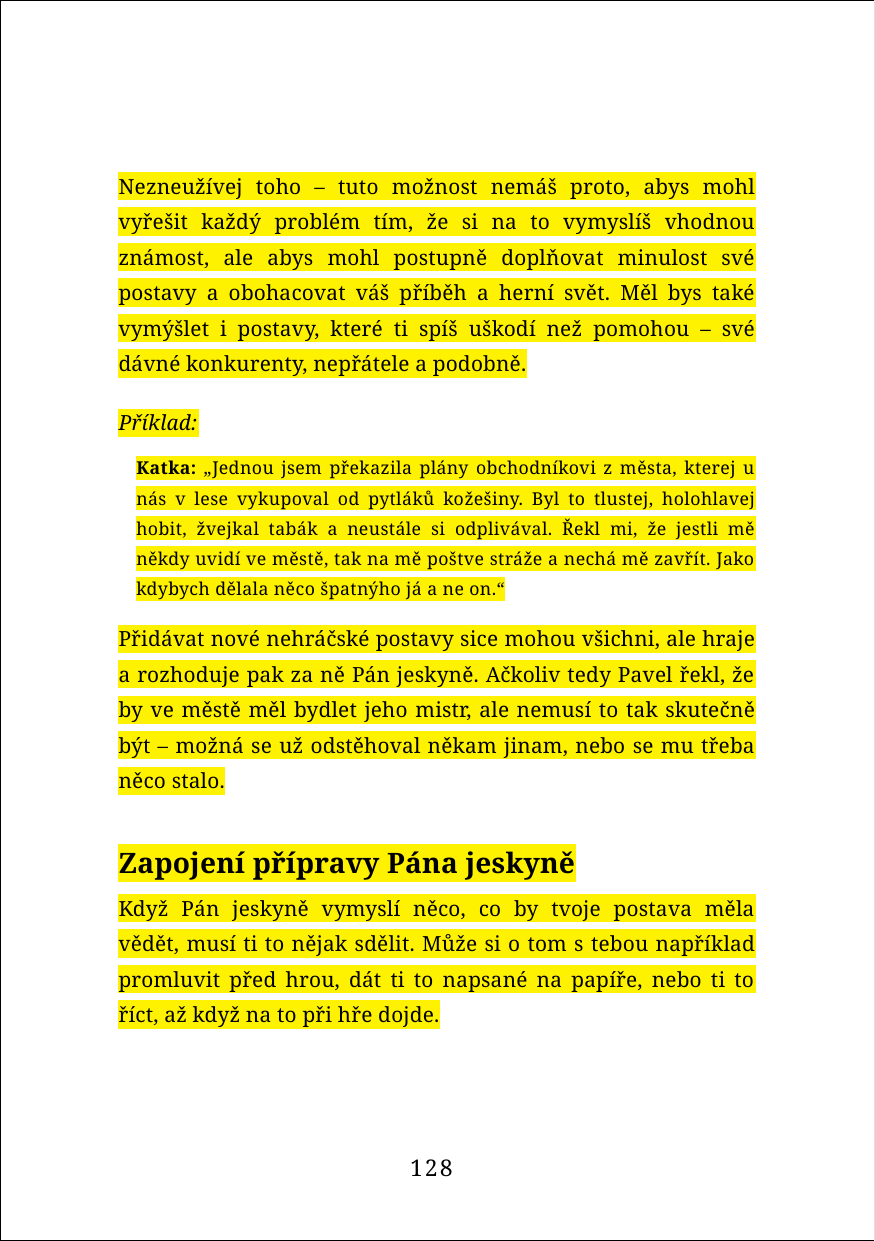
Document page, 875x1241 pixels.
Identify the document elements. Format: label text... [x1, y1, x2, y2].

subtitle Zapojení přípravy Pána jeskyně [118, 843, 756, 882]
text Přidávat nové nehráčské postavy sice mohou všichni, ale hraje a rozhoduje pak za ně Pán jeskyně. Ačkoliv tedy Pavel řekl, že by ve městě měl bydlet jeho mistr, ale nemusí to tak skutečně být – možná se už odstěhoval někam jinam, nebo se mu třeba něco stalo. [118, 624, 756, 795]
text Katka: „Jednou jsem překazila plány obchodníkovi z města, kterej u nás v lese vykupoval od pytláků kožešiny. Byl to tlustej, holohlavej hobit, žvejkal tabák a neustále si odplivával. Řekl mi, že jestli mě někdy uvidí ve městě, tak na mě poštve stráže a nechá mě zavřít. Jako kdybych dělala něco špatnýho já a ne on.“ [136, 456, 756, 601]
text Nezneužívej toho – tuto možnost nemáš proto, abys mohl vyřešit každý problém tím, že si na to vymyslíš vhodnou známost, ale abys mohl postupně doplňovat minulost své postavy a obohacovat váš příběh a herní svět. Měl bys také vymýšlet i postavy, které ti spíš uškodí než pomohou – své dávné konkurenty, nepřátele a podobně. [118, 172, 756, 378]
text Příklad: [118, 408, 756, 437]
text Když Pán jeskyně vymyslí něco, co by tvoje postava měla vědět, musí ti to nějak sdělit. Může si o tom s tebou například promluvit před hrou, dát ti to napsané na papíře, nebo ti to říct, až když na to při hře dojde. [118, 894, 756, 1029]
